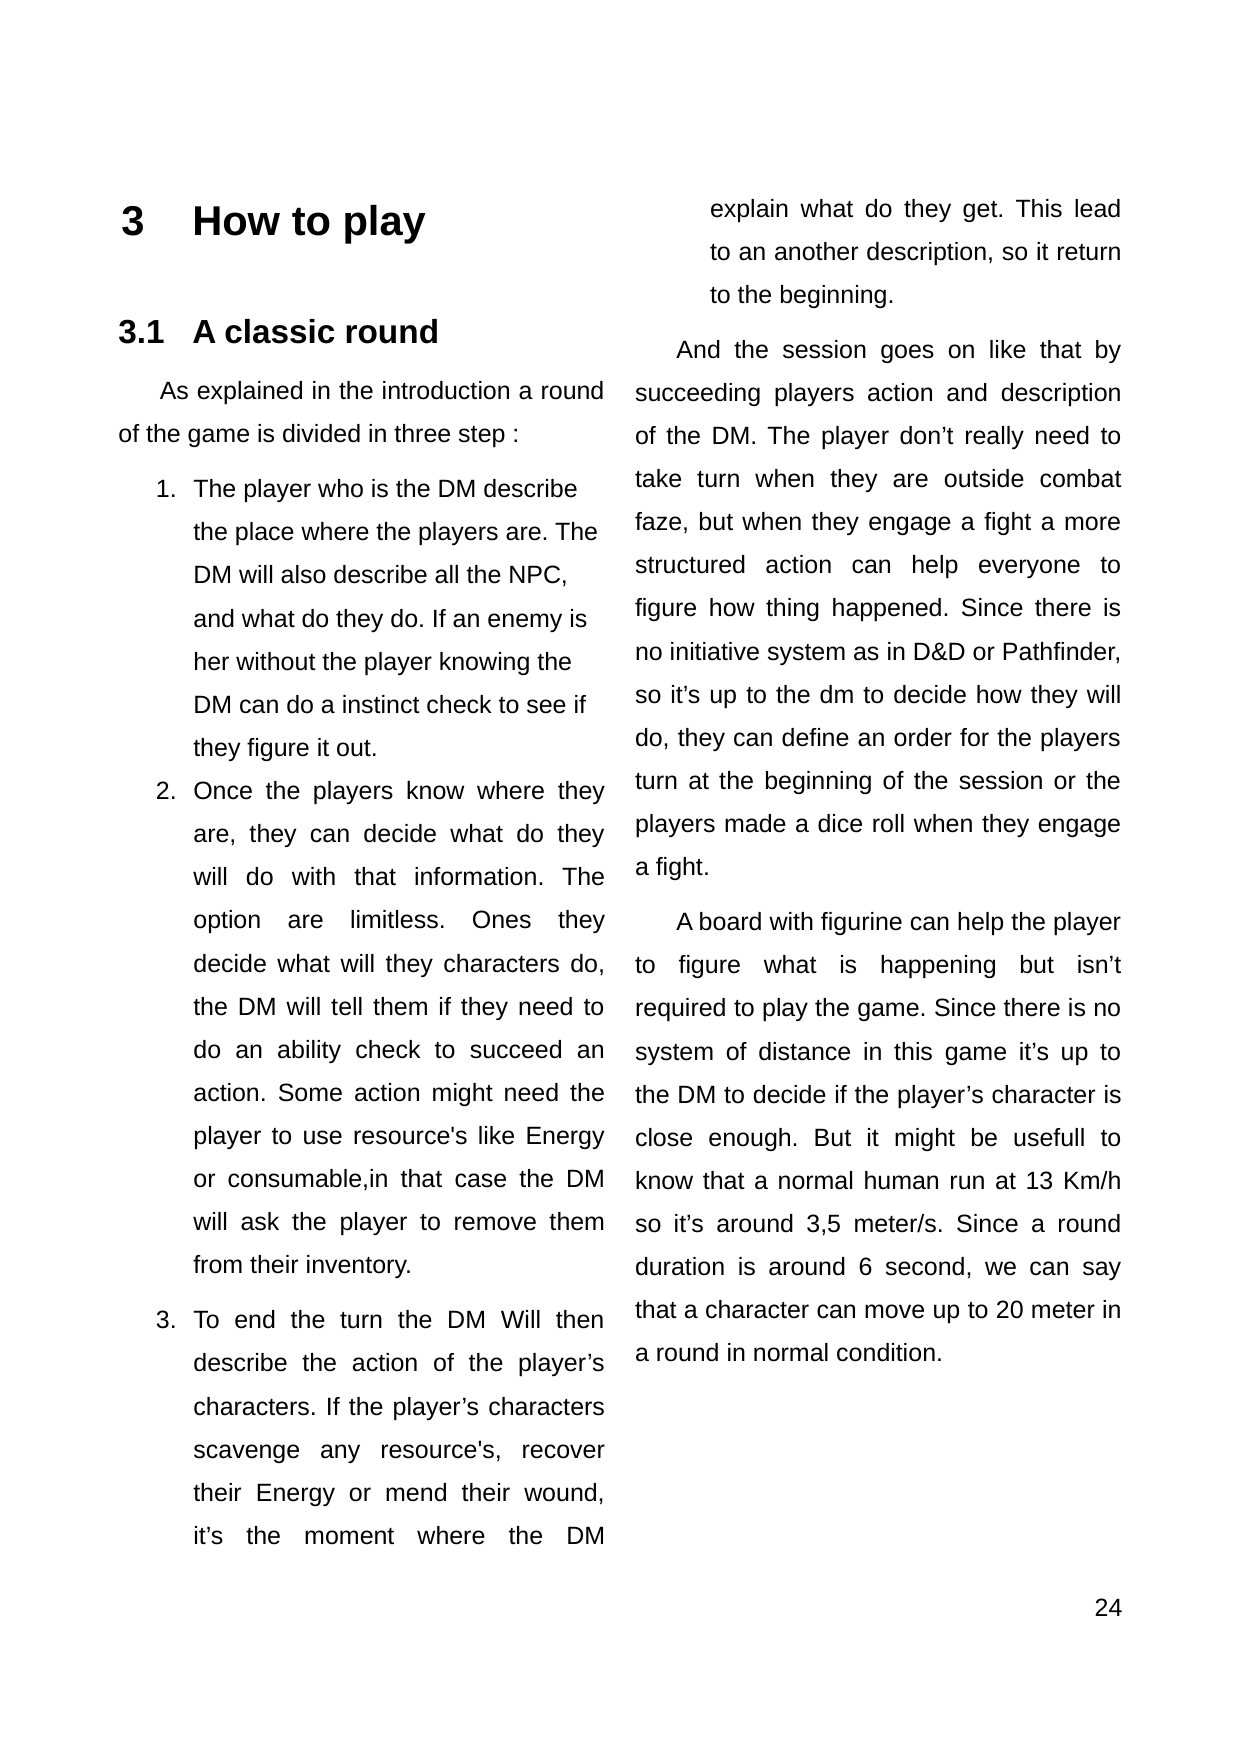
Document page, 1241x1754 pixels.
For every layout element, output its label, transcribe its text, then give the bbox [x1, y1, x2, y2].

list The player who is the DM describe the place where the players are. The DM will also describe all the NPC, and what do they do. If an enemy is her without the player knowing the DM can do a instinct check to see if they figure it out. [156, 474, 605, 762]
list explain what do they get. This lead to an another description, so it return to the beginning. [672, 193, 1122, 308]
subtitle A classic round [118, 313, 605, 351]
list To end the turn the DM Will then describe the action of the player’s characters. If the player’s characters scavenge any resource's, recover their Energy or mend their wound, it’s the moment where the DM [156, 1305, 605, 1550]
text And the session goes on like that by succeeding players action and description of the DM. The player don’t really need to take turn when they are outside combat faze, but when they engage a fight a more structured action can help everyone to figure how thing happened. Since there is no initiative system as in D&D or Pathfinder, so it’s up to the dm to decide how they will do, they can define an order for the players turn at the beginning of the session or the players made a dice roll when they engage a fight. [635, 335, 1122, 881]
text As explained in the introduction a round of the game is divided in three step : [118, 376, 605, 448]
list Once the players know where they are, they can decide what do they will do with that information. The option are limitless. Ones they decide what will they characters do, the DM will tell them if they need to do an ability check to succeed an action. Some action might need the player to use resource's like Energy or consumable,in that case the DM will ask the player to remove them from their inventory. [156, 776, 605, 1279]
text A board with figurine can help the player to figure what is happening but isn’t required to play the game. Since there is no system of distance in this game it’s up to the DM to decide if the player’s character is close enough. But it might be usefull to know that a normal human run at 13 Km/h so it’s around 3,5 meter/s. Since a round duration is around 6 second, we can say that a character can move up to 20 meter in a round in normal condition. [635, 907, 1122, 1367]
subtitle How to play [118, 193, 605, 247]
